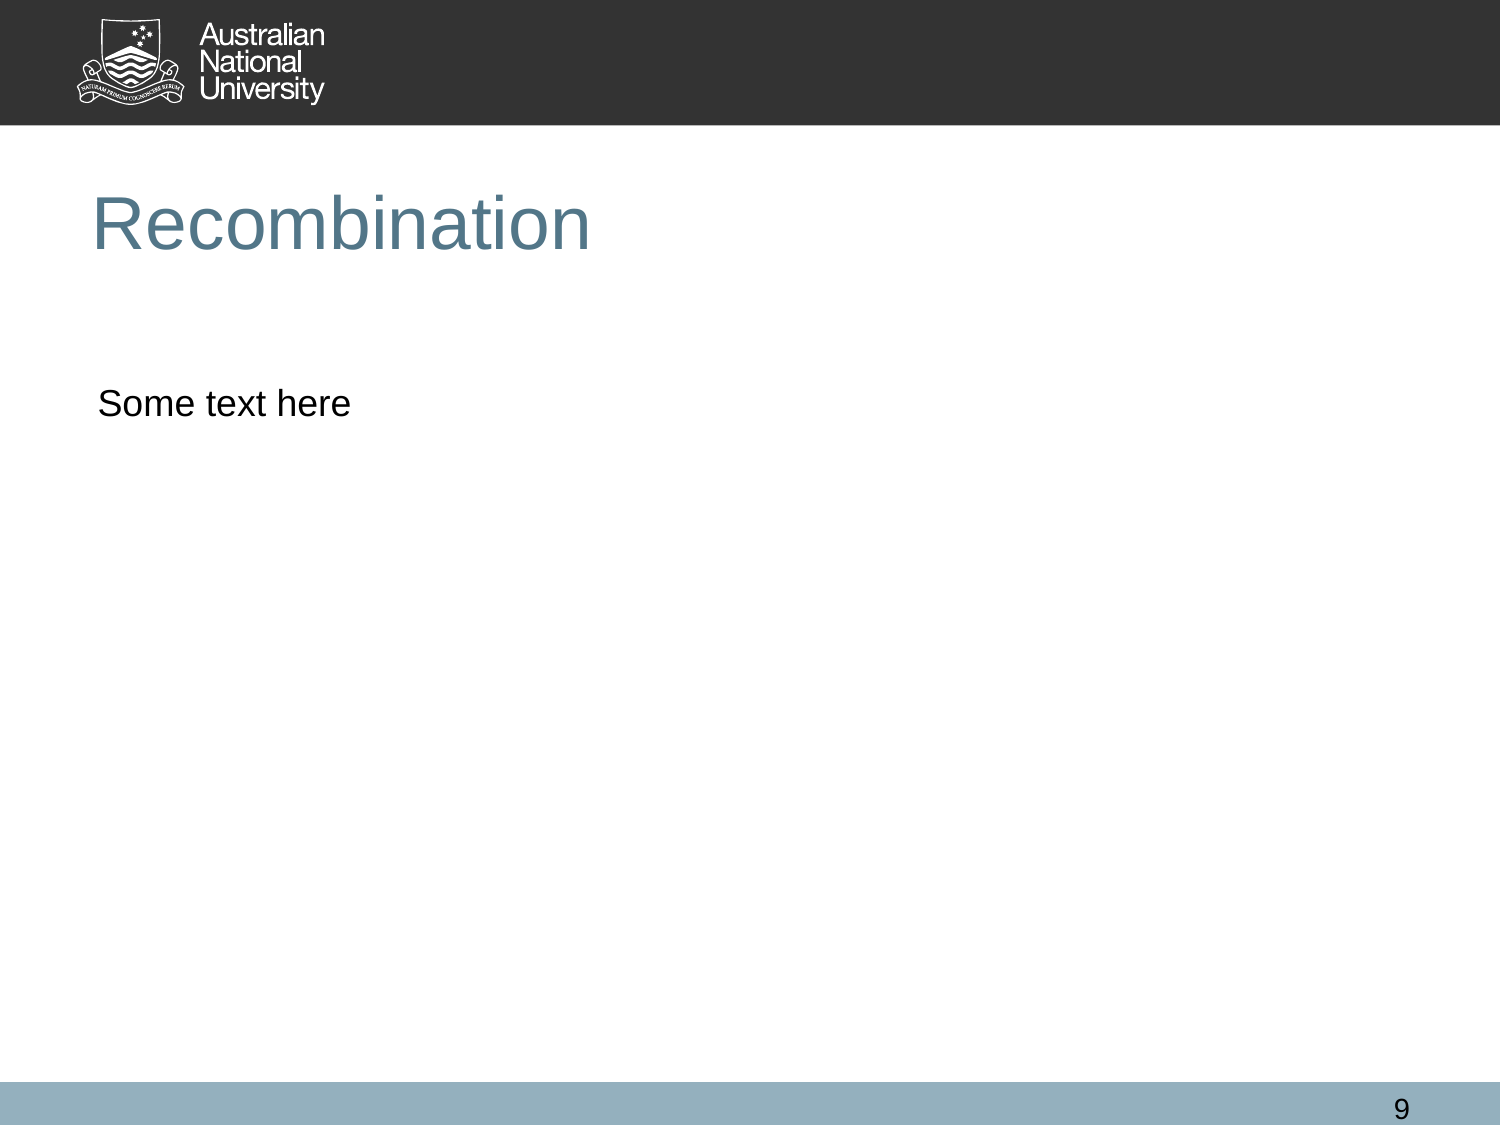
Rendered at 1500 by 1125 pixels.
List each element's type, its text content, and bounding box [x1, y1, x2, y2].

text_box Some text here [82, 372, 1430, 432]
text_box [1328, 1082, 1426, 1118]
title Recombination [76, 125, 1427, 313]
